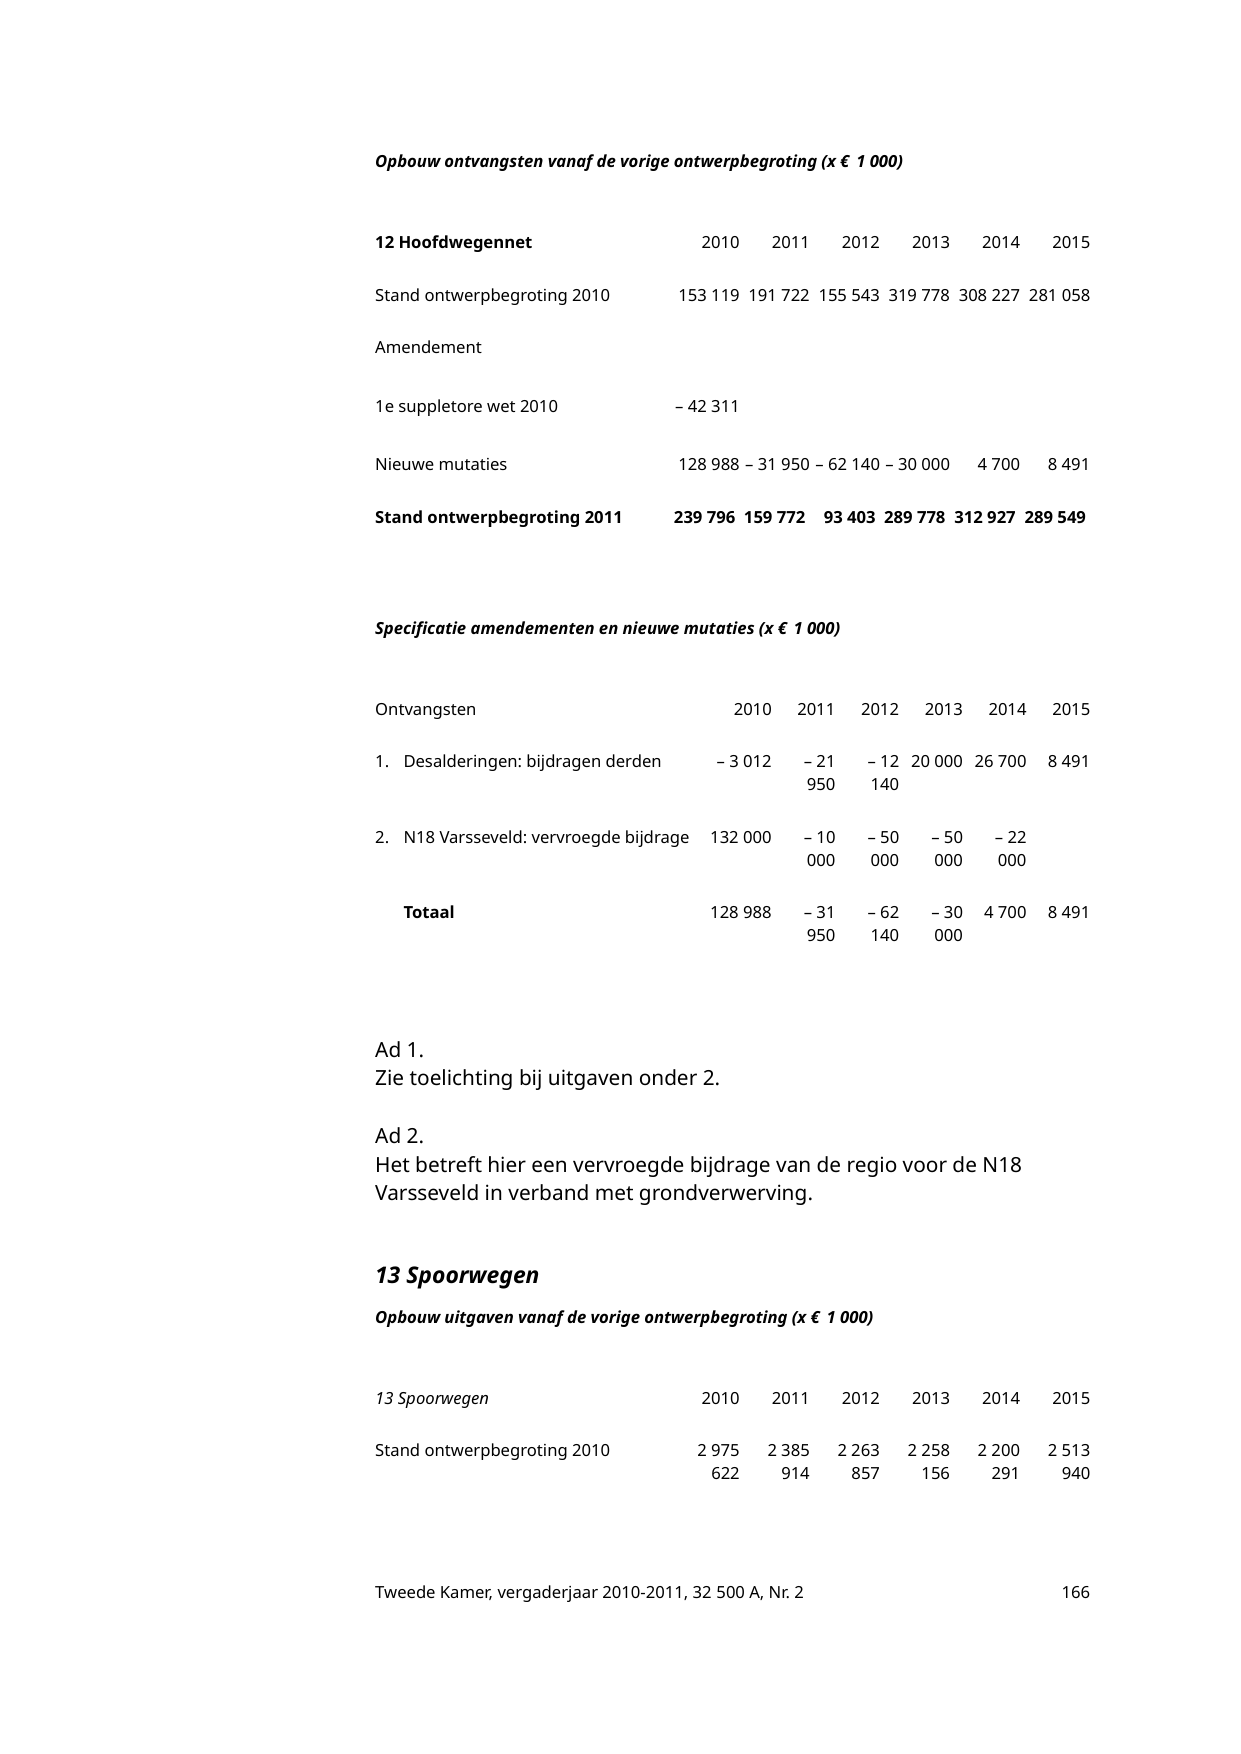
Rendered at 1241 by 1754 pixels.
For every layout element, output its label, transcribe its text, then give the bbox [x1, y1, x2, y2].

table_cell [375, 901, 403, 976]
table_cell 132 000 [708, 826, 771, 901]
table_cell Amendement [375, 336, 669, 394]
text Specificatie amendementen en nieuwe mutaties (x € 1 000) [375, 617, 1090, 639]
table_cell 239 796 [669, 506, 739, 558]
table_cell 8 491 [1026, 901, 1090, 976]
table_cell – 42 311 [669, 395, 739, 453]
table_cell [810, 395, 880, 453]
table_cell – 10 000 [771, 826, 835, 901]
table_cell 2 200 291 [950, 1439, 1020, 1514]
table_cell [1020, 336, 1090, 394]
table_header 2012 [810, 231, 880, 283]
table_cell 2. [375, 826, 403, 901]
table_cell – 3 012 [708, 750, 771, 826]
table_header 2013 [880, 1386, 950, 1439]
table_cell – 31 950 [771, 901, 835, 976]
text Ad 1. [375, 1035, 1090, 1063]
table_header 2015 [1026, 698, 1090, 750]
table_cell 191 722 [740, 283, 809, 336]
table_cell 281 058 [1020, 283, 1090, 336]
table_cell – 21 950 [771, 750, 835, 826]
table_cell Desalderingen: bijdragen derden [403, 750, 708, 826]
table_cell Stand ontwerpbegroting 2010 [375, 1439, 669, 1514]
table_cell 153 119 [669, 283, 739, 336]
table_header 12 Hoofdwegennet [375, 231, 669, 283]
table_cell 308 227 [950, 283, 1020, 336]
table_cell [880, 395, 950, 453]
table_cell 159 772 [740, 506, 809, 558]
table_cell 319 778 [880, 283, 950, 336]
table_cell – 50 000 [899, 826, 963, 901]
table_cell [950, 336, 1020, 394]
table_cell 4 700 [963, 901, 1026, 976]
table_cell 128 988 [669, 453, 739, 506]
table_cell Nieuwe mutaties [375, 453, 669, 506]
table_header 2010 [708, 698, 771, 750]
table_cell [740, 336, 809, 394]
table_cell – 12 140 [835, 750, 899, 826]
table_cell 8 491 [1026, 750, 1090, 826]
table_cell 289 778 [880, 506, 950, 558]
table_header 2014 [950, 231, 1020, 283]
table_header 2010 [669, 1386, 739, 1439]
table_cell Stand ontwerpbegroting 2010 [375, 283, 669, 336]
table_header 2010 [669, 231, 739, 283]
table_cell – 50 000 [835, 826, 899, 901]
text Ad 2. [375, 1122, 1090, 1150]
table_cell – 62 140 [835, 901, 899, 976]
table_header 13 Spoorwegen [375, 1386, 669, 1439]
table_cell 2 263 857 [810, 1439, 880, 1514]
table_cell 2 975 622 [669, 1439, 739, 1514]
table_header 2013 [880, 231, 950, 283]
table_cell 128 988 [708, 901, 771, 976]
table_cell – 62 140 [810, 453, 880, 506]
text Opbouw ontvangsten vanaf de vorige ontwerpbegroting (x € 1 000) [375, 150, 1090, 173]
table_cell [950, 395, 1020, 453]
table_cell 4 700 [950, 453, 1020, 506]
table_cell – 22 000 [963, 826, 1026, 901]
table_cell N18 Varsseveld: vervroegde bijdrage [403, 826, 708, 901]
table_header 2011 [771, 698, 835, 750]
table_header 2014 [950, 1386, 1020, 1439]
table_cell [740, 395, 809, 453]
table_cell 2 385 914 [740, 1439, 809, 1514]
table_cell – 30 000 [899, 901, 963, 976]
table_cell 155 543 [810, 283, 880, 336]
table_cell [880, 336, 950, 394]
table_cell [1026, 826, 1090, 901]
table_header 2012 [810, 1386, 880, 1439]
text Zie toelichting bij uitgaven onder 2. [375, 1063, 1090, 1092]
table_cell Stand ontwerpbegroting 2011 [375, 506, 669, 558]
table_header 2014 [963, 698, 1026, 750]
table_header 2012 [835, 698, 899, 750]
table_header 2011 [740, 1386, 809, 1439]
table_cell – 31 950 [740, 453, 809, 506]
table_cell 20 000 [899, 750, 963, 826]
table_cell 26 700 [963, 750, 1026, 826]
table_cell 312 927 [950, 506, 1020, 558]
table_cell [1020, 395, 1090, 453]
table_cell 2 258 156 [880, 1439, 950, 1514]
table_header 2013 [899, 698, 963, 750]
subtitle 13 Spoorwegen [375, 1259, 1090, 1291]
table_header 2015 [1020, 231, 1090, 283]
table_cell [810, 336, 880, 394]
text Het betreft hier een vervroegde bijdrage van de regio voor de N18 Varsseveld in verband met grondverwerving. [375, 1150, 1090, 1207]
table_cell Totaal [403, 901, 708, 976]
table_header Ontvangsten [375, 698, 708, 750]
table_cell 1e suppletore wet 2010 [375, 395, 669, 453]
table_cell 2 513 940 [1020, 1439, 1090, 1514]
table_cell [669, 336, 739, 394]
table_cell – 30 000 [880, 453, 950, 506]
table_header 2011 [740, 231, 809, 283]
table_cell 289 549 [1020, 506, 1090, 558]
table_header 2015 [1020, 1386, 1090, 1439]
table_cell 1. [375, 750, 403, 826]
text Opbouw uitgaven vanaf de vorige ontwerpbegroting (x € 1 000) [375, 1306, 1090, 1328]
table_cell 93 403 [810, 506, 880, 558]
table_cell 8 491 [1020, 453, 1090, 506]
